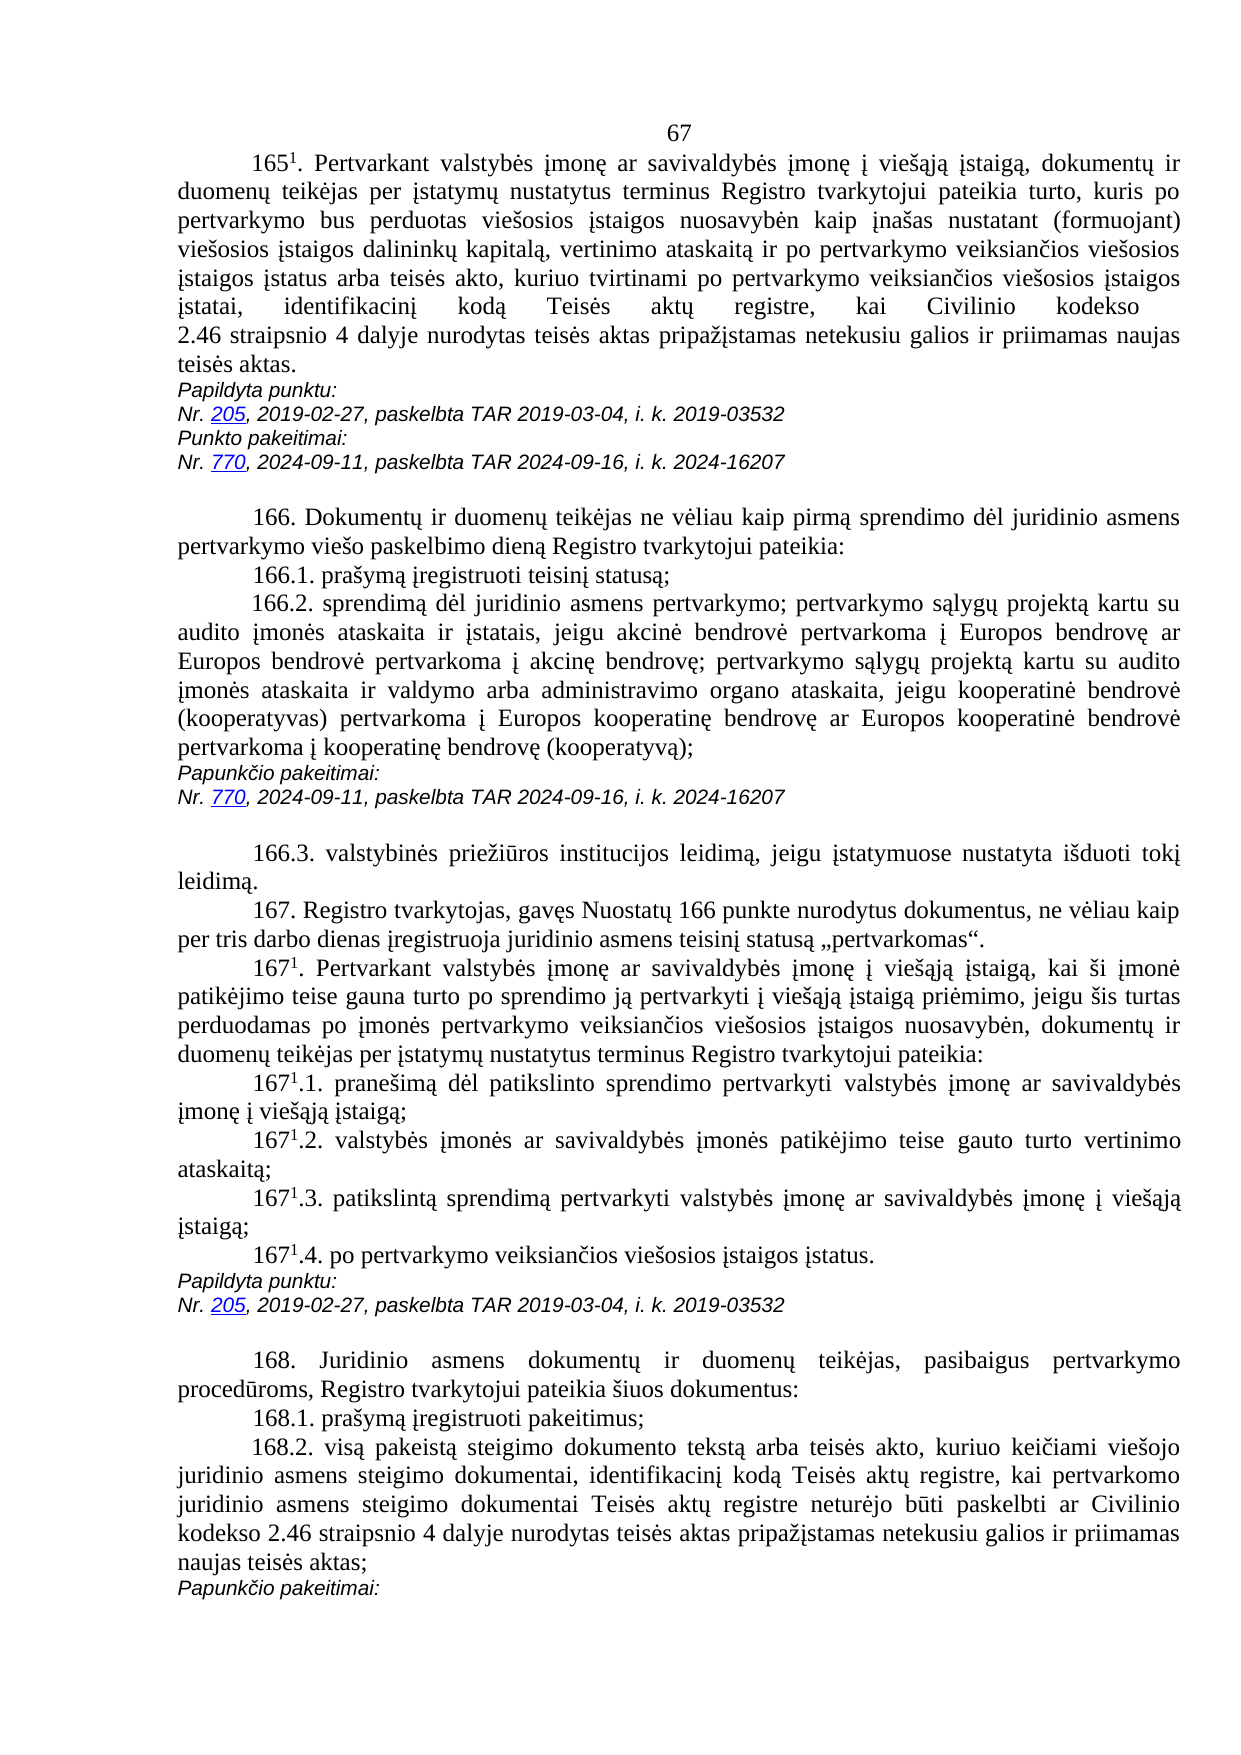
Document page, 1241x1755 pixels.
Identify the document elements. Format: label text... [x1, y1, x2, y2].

text Punkto pakeitimai: [177, 426, 1181, 449]
text 1671.4. po pertvarkymo veiksiančios viešosios įstaigos įstatus. [177, 1240, 1181, 1269]
text 168.2. visą pakeistą steigimo dokumento tekstą arba teisės akto, kuriuo keičiami viešojo juridinio asmens steigimo dokumentai, identifikacinį kodą Teisės aktų registre, kai pertvarkomo juridinio asmens steigimo dokumentai Teisės aktų registre neturėjo būti paskelbti ar Civilinio kodekso 2.46 straipsnio 4 dalyje nurodytas teisės aktas pripažįstamas netekusiu galios ir priimamas naujas teisės aktas; [177, 1432, 1181, 1576]
text Papunkčio pakeitimai: [177, 1576, 1181, 1599]
text 1671. Pertvarkant valstybės įmonę ar savivaldybės įmonę į viešąją įstaigą, kai ši įmonė patikėjimo teise gauna turto po sprendimo ją pertvarkyti į viešąją įstaigą priėmimo, jeigu šis turtas perduodamas po įmonės pertvarkymo veiksiančios viešosios įstaigos nuosavybėn, dokumentų ir duomenų teikėjas per įstatymų nustatytus terminus Registro tvarkytojui pateikia: [177, 953, 1181, 1068]
text Papunkčio pakeitimai: [177, 761, 1181, 785]
text 168. Juridinio asmens dokumentų ir duomenų teikėjas, pasibaigus pertvarkymo procedūroms, Registro tvarkytojui pateikia šiuos dokumentus: [177, 1346, 1181, 1403]
text 166.2. sprendimą dėl juridinio asmens pertvarkymo; pertvarkymo sąlygų projektą kartu su audito įmonės ataskaita ir įstatais, jeigu akcinė bendrovė pertvarkoma į Europos bendrovę ar Europos bendrovė pertvarkoma į akcinę bendrovę; pertvarkymo sąlygų projektą kartu su audito įmonės ataskaita ir valdymo arba administravimo organo ataskaita, jeigu kooperatinė bendrovė (kooperatyvas) pertvarkoma į Europos kooperatinę bendrovę ar Europos kooperatinė bendrovė pertvarkoma į kooperatinę bendrovę (kooperatyvą); [177, 588, 1181, 761]
text 168.1. prašymą įregistruoti pakeitimus; [177, 1403, 1181, 1432]
text 1671.1. pranešimą dėl patikslinto sprendimo pertvarkyti valstybės įmonę ar savivaldybės įmonę į viešąją įstaigą; [177, 1068, 1181, 1125]
text Nr. 205, 2019-02-27, paskelbta TAR 2019-03-04, i. k. 2019-03532 [177, 1293, 1181, 1317]
text Nr. 770, 2024-09-11, paskelbta TAR 2024-09-16, i. k. 2024-16207 [177, 449, 1181, 473]
text 1671.3. patikslintą sprendimą pertvarkyti valstybės įmonę ar savivaldybės įmonę į viešąją įstaigą; [177, 1183, 1181, 1240]
text 166.1. prašymą įregistruoti teisinį statusą; [177, 560, 1181, 588]
text 166.3. valstybinės priežiūros institucijos leidimą, jeigu įstatymuose nustatyta išduoti tokį leidimą. [177, 838, 1181, 895]
text 167. Registro tvarkytojas, gavęs Nuostatų 166 punkte nurodytus dokumentus, ne vėliau kaip per tris darbo dienas įregistruoja juridinio asmens teisinį statusą „pertvarkomas“. [177, 895, 1181, 953]
text 1651. Pertvarkant valstybės įmonę ar savivaldybės įmonę į viešąją įstaigą, dokumentų ir duomenų teikėjas per įstatymų nustatytus terminus Registro tvarkytojui pateikia turto, kuris po pertvarkymo bus perduotas viešosios įstaigos nuosavybėn kaip įnašas nustatant (formuojant) viešosios įstaigos dalininkų kapitalą, vertinimo ataskaitą ir po pertvarkymo veiksiančios viešosios įstaigos įstatus arba teisės akto, kuriuo tvirtinami po pertvarkymo veiksiančios viešosios įstaigos įstatai, identifikacinį kodą Teisės aktų registre, kai Civilinio kodekso 2.46 straipsnio 4 dalyje nurodytas teisės aktas pripažįstamas netekusiu galios ir priimamas naujas teisės aktas. [177, 148, 1181, 378]
text Papildyta punktu: [177, 1269, 1181, 1293]
text 1671.2. valstybės įmonės ar savivaldybės įmonės patikėjimo teise gauto turto vertinimo ataskaitą; [177, 1125, 1181, 1183]
text Papildyta punktu: [177, 378, 1181, 402]
text 166. Dokumentų ir duomenų teikėjas ne vėliau kaip pirmą sprendimo dėl juridinio asmens pertvarkymo viešo paskelbimo dieną Registro tvarkytojui pateikia: [177, 502, 1181, 560]
text Nr. 205, 2019-02-27, paskelbta TAR 2019-03-04, i. k. 2019-03532 [177, 402, 1181, 426]
text Nr. 770, 2024-09-11, paskelbta TAR 2024-09-16, i. k. 2024-16207 [177, 785, 1181, 809]
